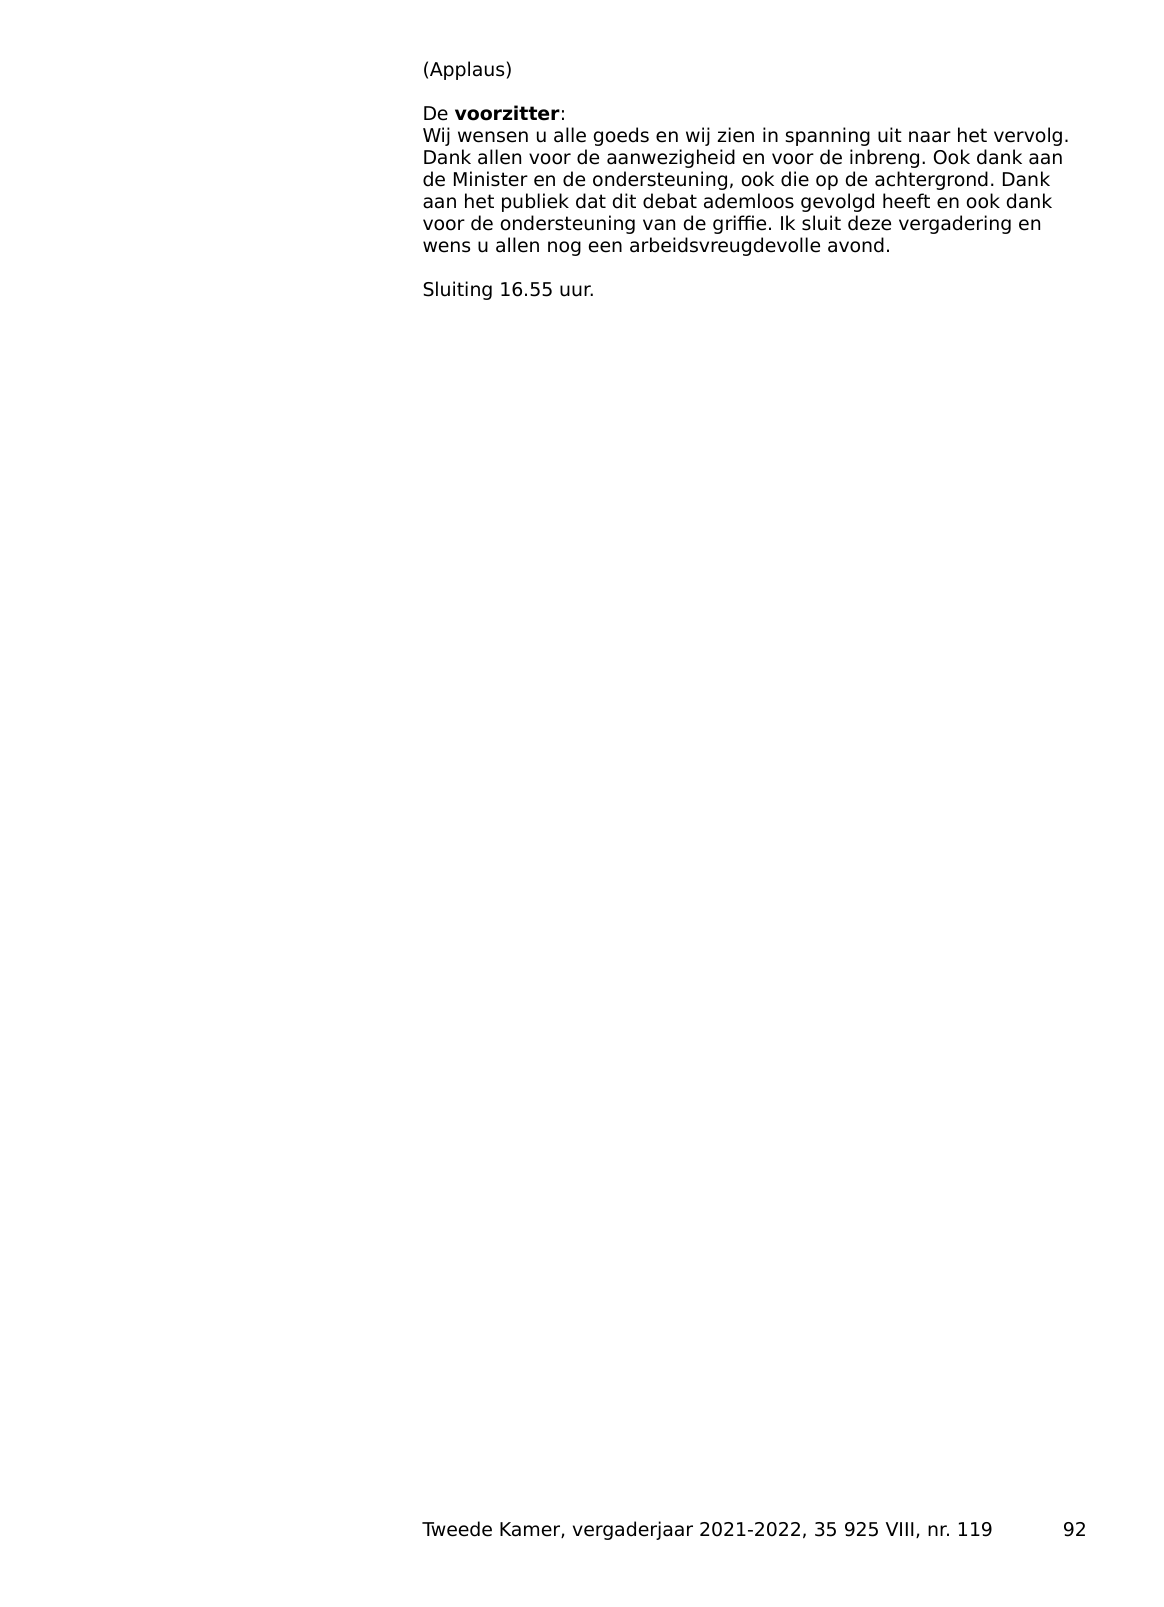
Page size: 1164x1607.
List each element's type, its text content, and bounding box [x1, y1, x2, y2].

text Sluiting 16.55 uur. [422, 279, 1087, 301]
text Wij wensen u alle goeds en wij zien in spanning uit naar het vervolg. Dank allen voor de aanwezigheid en voor de inbreng. Ook dank aan de Minister en de ondersteuning, ook die op de achtergrond. Dank aan het publiek dat dit debat ademloos gevolgd heeft en ook dank voor de ondersteuning van de griffie. Ik sluit deze vergadering en wens u allen nog een arbeidsvreugdevolle avond. [422, 125, 1087, 257]
text De voorzitter: [422, 103, 1087, 125]
text (Applaus) [422, 59, 1087, 81]
